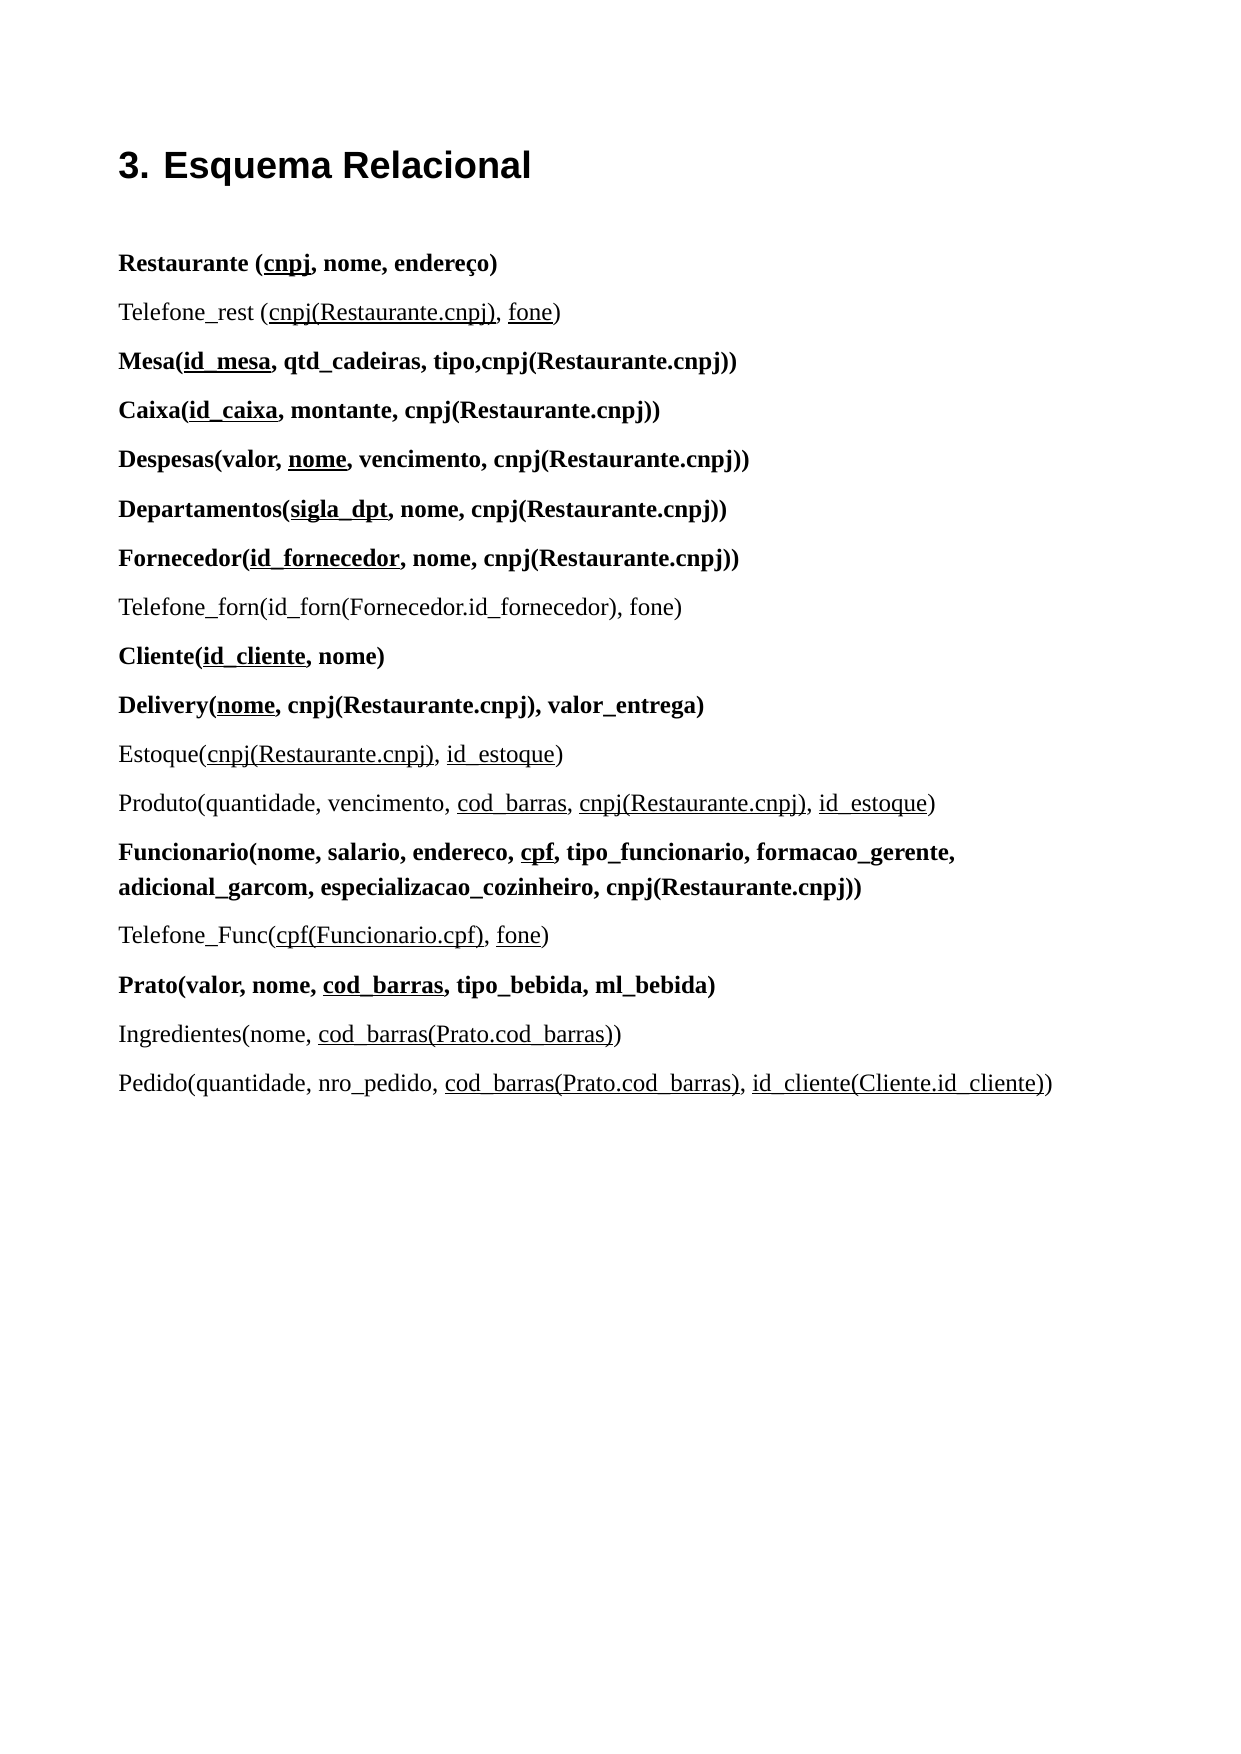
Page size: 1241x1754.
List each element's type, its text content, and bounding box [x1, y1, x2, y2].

text Estoque(cnpj(Restaurante.cnpj), id_estoque) [118, 739, 1122, 768]
text Funcionario(nome, salario, endereco, cpf, tipo_funcionario, formacao_gerente, adicional_garcom, especializacao_cozinheiro, cnpj(Restaurante.cnpj)) [118, 837, 1122, 900]
text Produto(quantidade, vencimento, cod_barras, cnpj(Restaurante.cnpj), id_estoque) [118, 788, 1122, 817]
text Fornecedor(id_fornecedor, nome, cnpj(Restaurante.cnpj)) [118, 543, 1122, 571]
text Ingredientes(nome, cod_barras(Prato.cod_barras)) [118, 1019, 1122, 1047]
text Departamentos(sigla_dpt, nome, cnpj(Restaurante.cnpj)) [118, 494, 1122, 522]
text Prato(valor, nome, cod_barras, tipo_bebida, ml_bebida) [118, 970, 1122, 998]
text Telefone_Func(cpf(Funcionario.cpf), fone) [118, 921, 1122, 949]
text Despesas(valor, nome, vencimento, cnpj(Restaurante.cnpj)) [118, 444, 1122, 473]
text Pedido(quantidade, nro_pedido, cod_barras(Prato.cod_barras), id_cliente(Cliente.id_cliente)) [118, 1068, 1122, 1097]
text Restaurante (cnpj, nome, endereço) [118, 248, 1122, 277]
text Telefone_forn(id_forn(Fornecedor.id_fornecedor), fone) [118, 592, 1122, 621]
text Caixa(id_caixa, montante, cnpj(Restaurante.cnpj)) [118, 396, 1122, 424]
text Mesa(id_mesa, qtd_cadeiras, tipo,cnpj(Restaurante.cnpj)) [118, 346, 1122, 375]
text Telefone_rest (cnpj(Restaurante.cnpj), fone) [118, 297, 1122, 326]
text Delivery(nome, cnpj(Restaurante.cnpj), valor_entrega) [118, 690, 1122, 719]
text Cliente(id_cliente, nome) [118, 641, 1122, 669]
subtitle Esquema Relacional [118, 143, 1122, 187]
